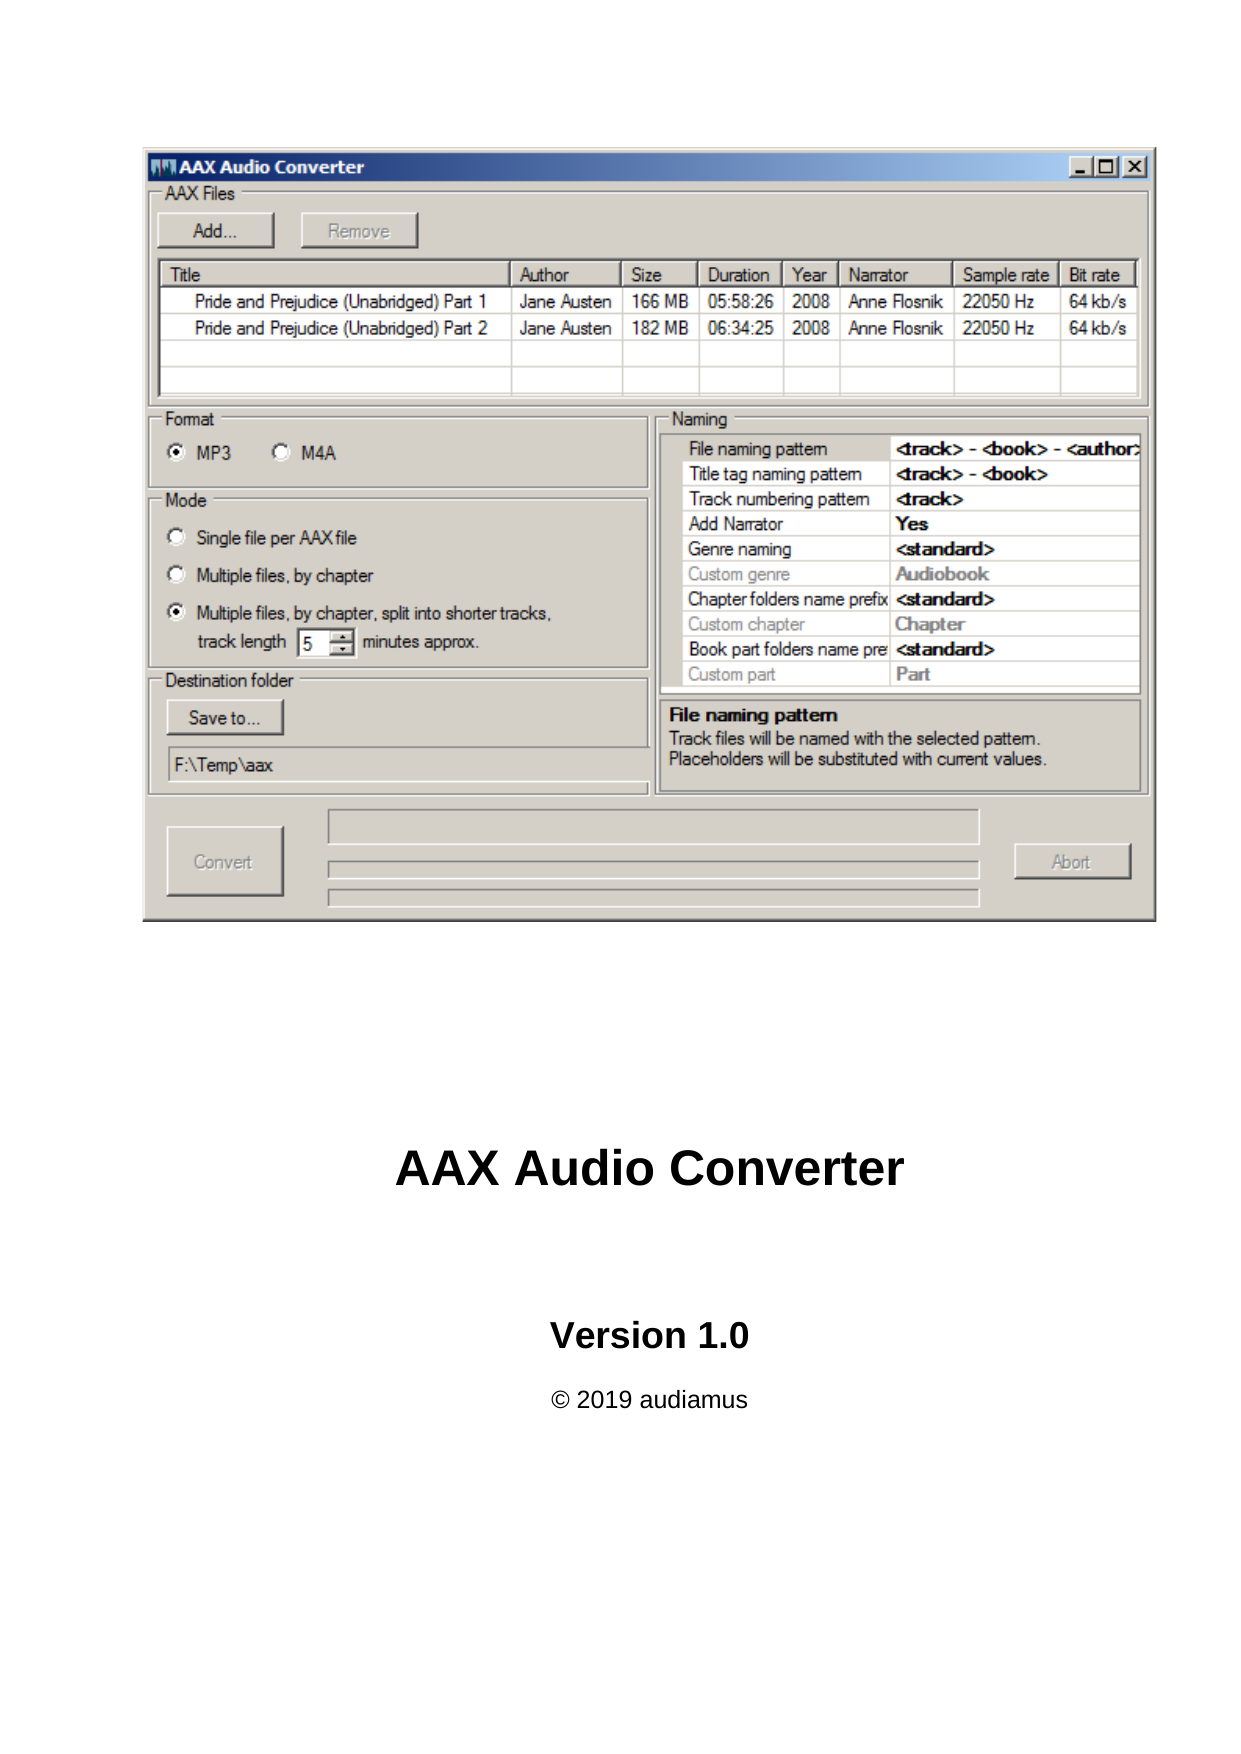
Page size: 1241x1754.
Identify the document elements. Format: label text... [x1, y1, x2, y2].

picture [142, 147, 1157, 922]
text © 2019 audiamus [148, 1386, 1152, 1414]
title AAX Audio Converter [148, 1140, 1152, 1196]
subtitle Version 1.0 [148, 1314, 1152, 1356]
